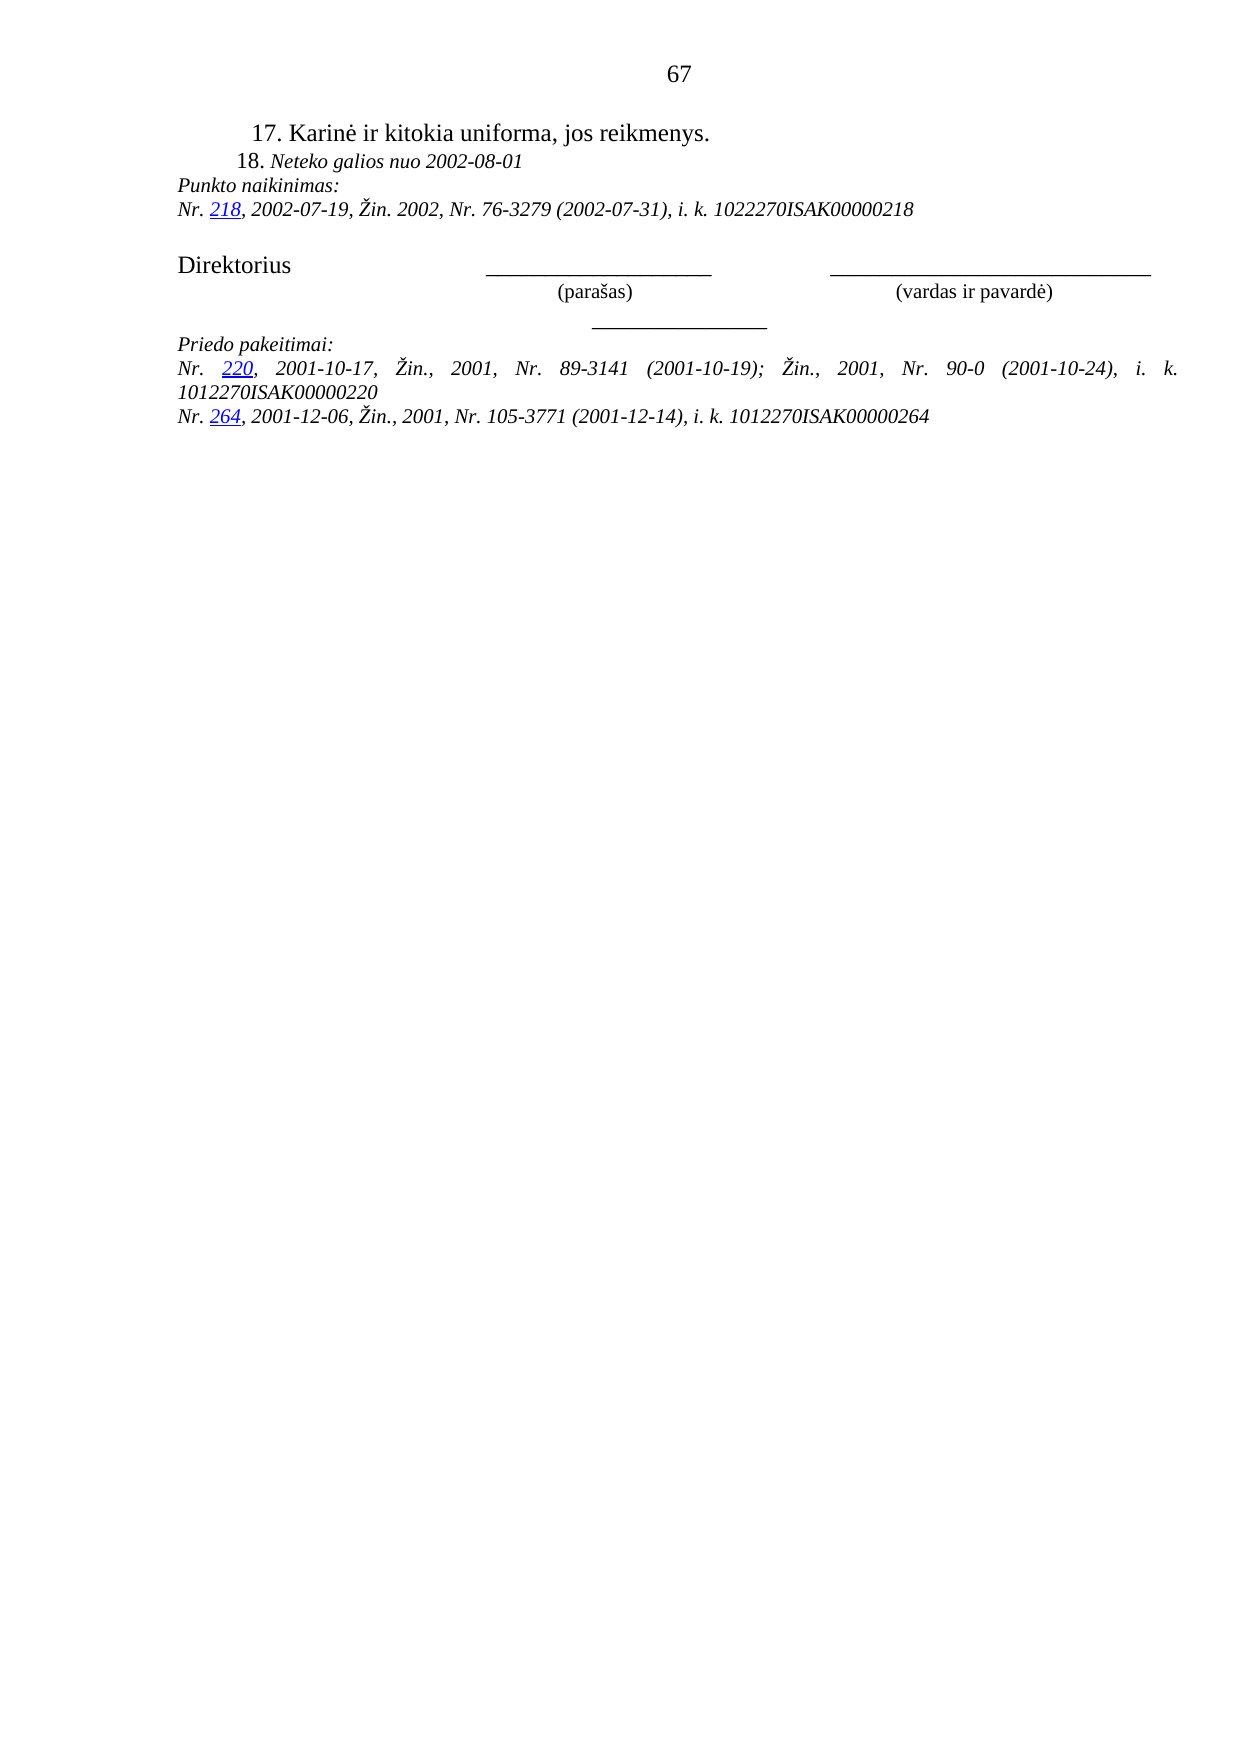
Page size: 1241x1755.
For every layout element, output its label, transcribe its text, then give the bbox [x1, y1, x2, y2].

text 17. Karinė ir kitokia uniforma, jos reikmenys. [177, 118, 1181, 147]
text Punkto naikinimas: [177, 173, 1181, 197]
text 18. Neteko galios nuo 2002-08-01 [177, 147, 1181, 173]
text Nr. 220, 2001-10-17, Žin., 2001, Nr. 89-3141 (2001-10-19); Žin., 2001, Nr. 90-0 (2001-10-24), i. k. 1012270ISAK00000220 [177, 356, 1181, 404]
text Nr. 218, 2002-07-19, Žin. 2002, Nr. 76-3279 (2002-07-31), i. k. 1022270ISAK00000218 [177, 197, 1181, 221]
text ______________ [177, 303, 1181, 332]
text Nr. 264, 2001-12-06, Žin., 2001, Nr. 105-3771 (2001-12-14), i. k. 1012270ISAK00000264 [177, 404, 1181, 428]
text (parašas) (vardas ir pavardė) [177, 279, 1181, 303]
text Direktorius [177, 250, 1181, 279]
text Priedo pakeitimai: [177, 332, 1181, 356]
